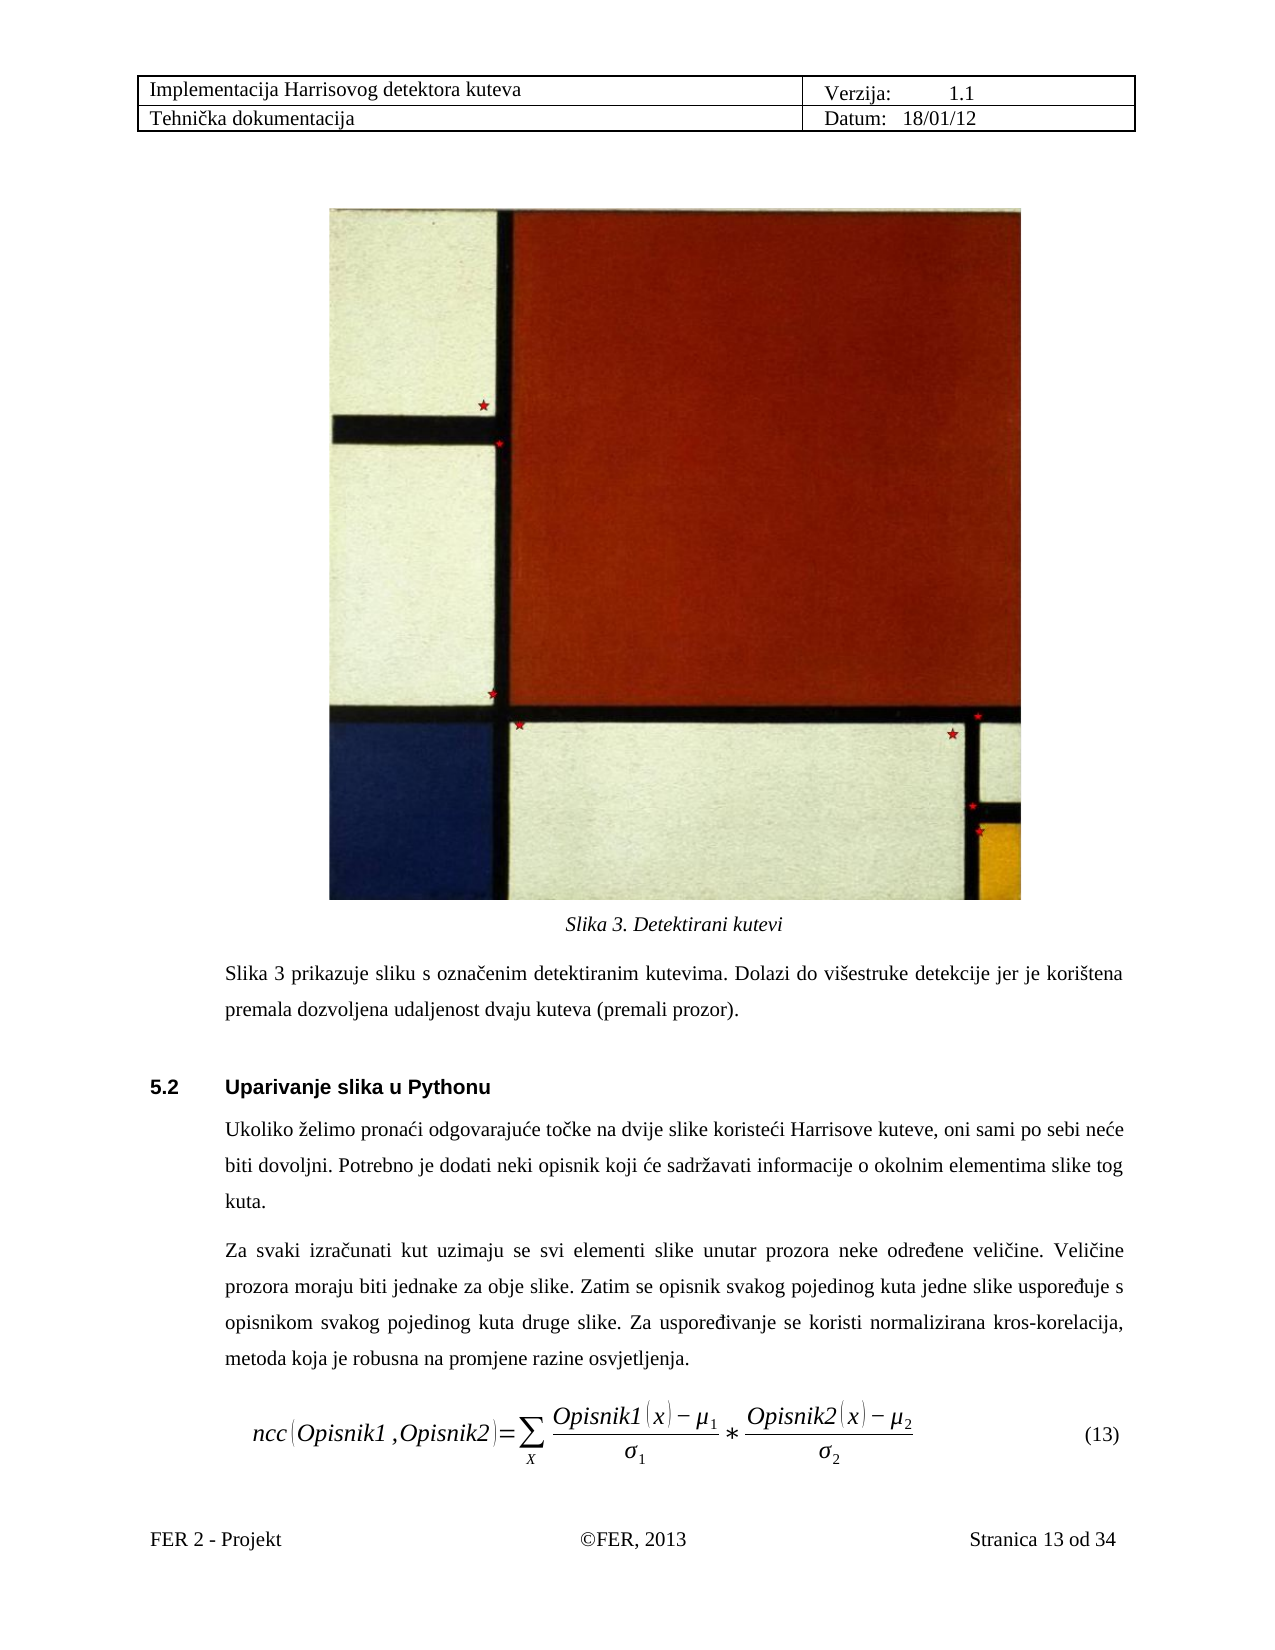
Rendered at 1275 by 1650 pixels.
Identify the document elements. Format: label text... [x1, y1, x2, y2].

text Za svaki izračunati kut uzimaju se svi elementi slike unutar prozora neke određene veličine. Veličine prozora moraju biti jednake za obje slike. Zatim se opisnik svakog pojedinog kuta jedne slike uspoređuje s opisnikom svakog pojedinog kuta druge slike. Za uspoređivanje se koristi normalizirana kros-korelacija, metoda koja je robusna na promjene razine osvjetljenja. [225, 1238, 1125, 1370]
text Slika 3. Detektirani kutevi [329, 900, 1021, 936]
picture [329, 208, 1022, 900]
text Slika 3 prikazuje sliku s označenim detektiranim kutevima. Dolazi do višestruke detekcije jer je korištena premala dozvoljena udaljenost dvaju kuteva (premali prozor). [225, 960, 1125, 1021]
subtitle Uparivanje slika u Pythonu [150, 1075, 1125, 1099]
table_header [150, 1394, 1017, 1473]
text Ukoliko želimo pronaći odgovarajuće točke na dvije slike koristeći Harrisove kuteve, oni sami po sebi neće biti dovoljni. Potrebno je dodati neki opisnik koji će sadržavati informacije o okolnim elementima slike tog kuta. [225, 1117, 1125, 1213]
table_header (13) [1017, 1394, 1125, 1473]
